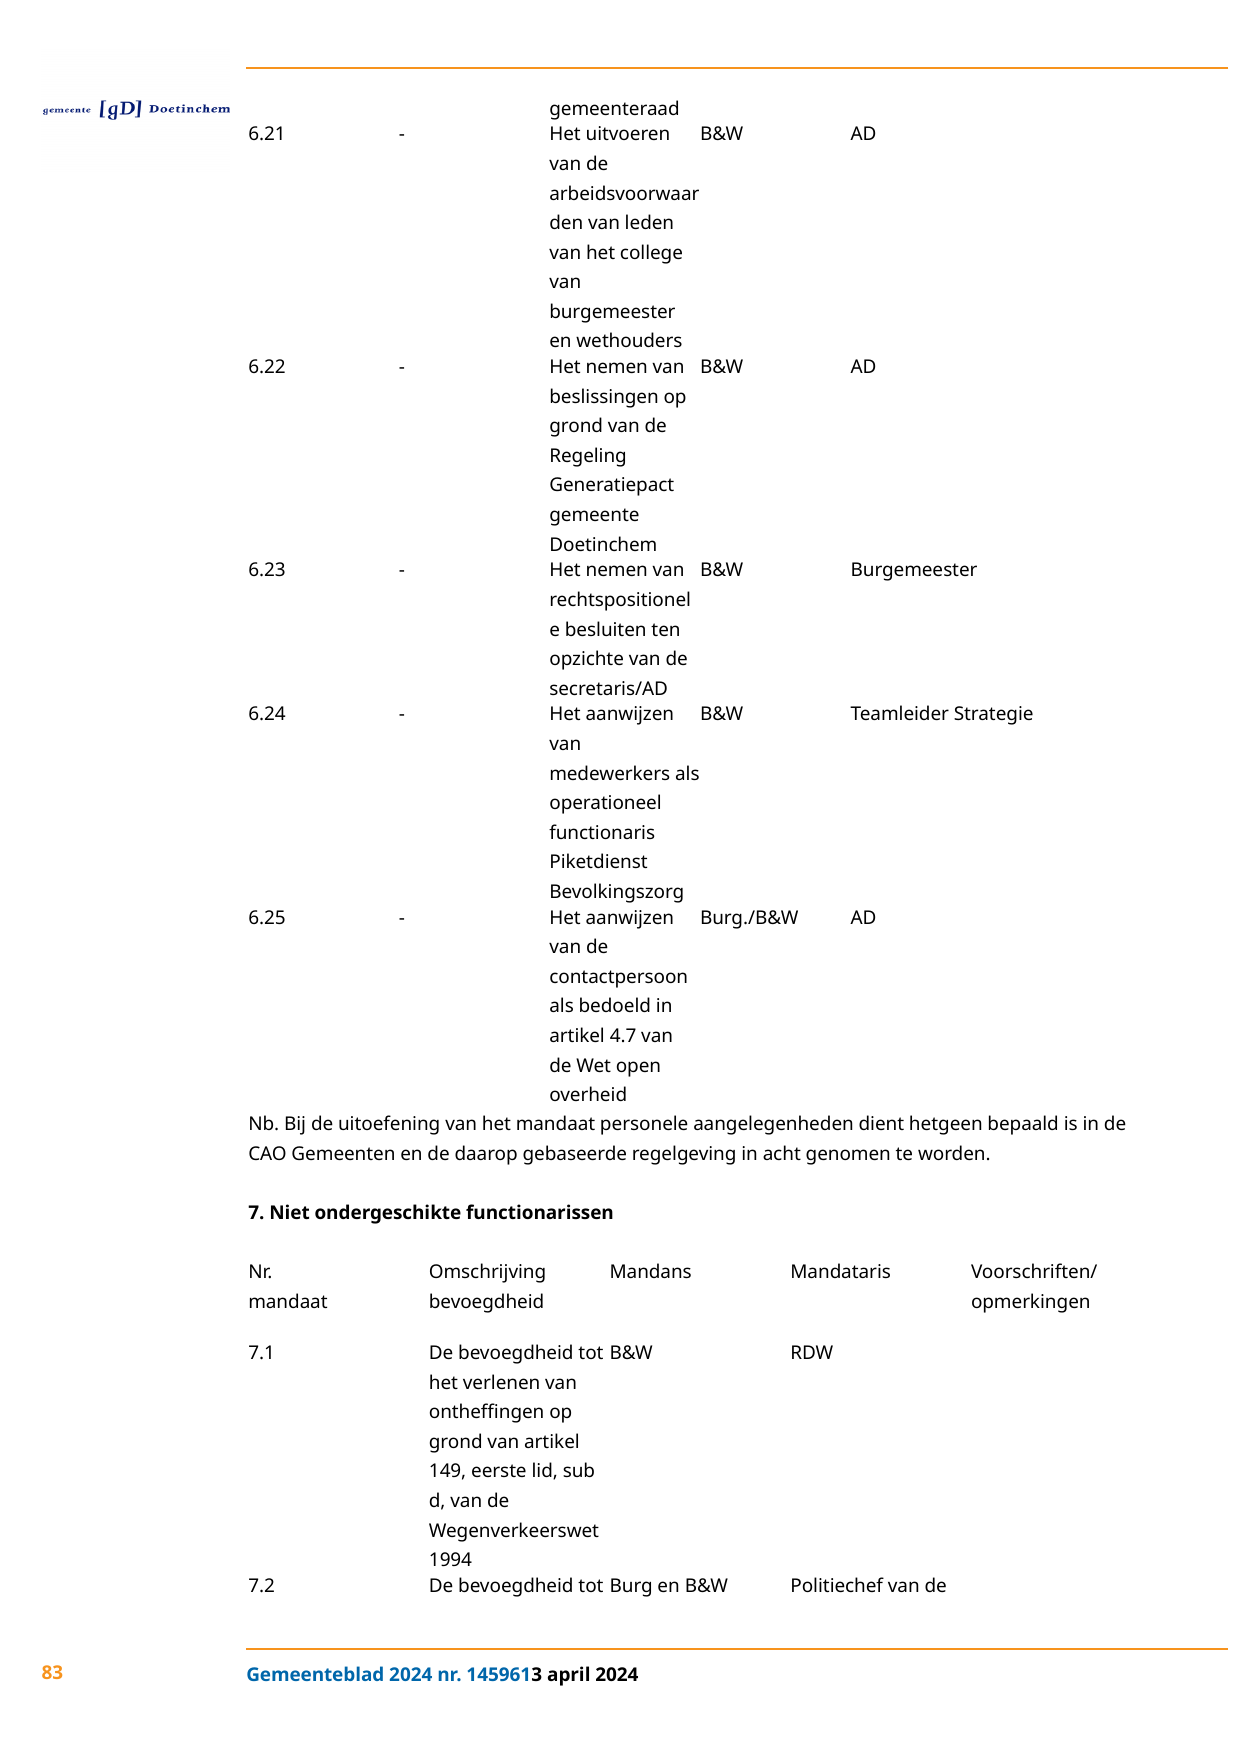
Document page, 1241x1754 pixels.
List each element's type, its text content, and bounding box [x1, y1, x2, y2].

table_cell 7.1 [248, 1339, 429, 1572]
table_cell De bevoegdheid tot het verlenen van ontheffingen op grond van artikel 149, eerste lid, sub d, van de Wegenverkeerswet 1994 [429, 1339, 609, 1572]
table_cell [971, 1572, 1152, 1598]
table_cell - [399, 557, 549, 701]
table_cell [790, 1314, 971, 1339]
table_cell [700, 95, 850, 121]
table_cell - [399, 701, 549, 904]
table_cell 7.2 [248, 1572, 429, 1598]
table_cell B&W [700, 353, 850, 557]
table_cell [609, 1314, 790, 1339]
table_cell [971, 1314, 1152, 1339]
table_cell B&W [700, 557, 850, 701]
table_cell - [399, 121, 549, 353]
table_cell gemeenteraad [549, 95, 700, 121]
table_cell B&W [609, 1339, 790, 1572]
table_cell - [399, 904, 549, 1107]
table_cell Burgemeester [850, 557, 1152, 701]
table_cell [429, 1314, 609, 1339]
table_cell RDW [790, 1339, 971, 1572]
table_header Voorschriften/ opmerkingen [971, 1258, 1152, 1314]
table_cell Het nemen van rechtspositionele besluiten ten opzichte van de secretaris/AD [549, 557, 700, 701]
table_cell Het uitvoeren van de arbeidsvoorwaarden van leden van het college van burgemeester en wethouders [549, 121, 700, 353]
table_header Nr. mandaat [248, 1258, 429, 1314]
table_cell B&W [700, 701, 850, 904]
table_cell 6.25 [248, 904, 398, 1107]
table_cell [248, 95, 398, 121]
table_cell Burg./B&W [700, 904, 850, 1107]
table_header Mandans [609, 1258, 790, 1314]
table_cell [248, 1314, 429, 1339]
table_header Omschrijving bevoegdheid [429, 1258, 609, 1314]
table_cell 6.23 [248, 557, 398, 701]
table_cell De bevoegdheid tot [429, 1572, 609, 1598]
table_header Mandataris [790, 1258, 971, 1314]
table_cell AD [850, 121, 1152, 353]
table_cell Het aanwijzen van medewerkers als operationeel functionaris Piketdienst Bevolkingszorg [549, 701, 700, 904]
table_cell AD [850, 353, 1152, 557]
text Nb. Bij de uitoefening van het mandaat personele aangelegenheden dient hetgeen bepaald is in de CAO Gemeenten en de daarop gebaseerde regelgeving in acht genomen te worden. [248, 1110, 1152, 1166]
picture [41, 47, 231, 172]
table_cell AD [850, 904, 1152, 1107]
table_cell [850, 95, 1152, 121]
table_cell - [399, 353, 549, 557]
table_cell - [399, 95, 549, 121]
table_cell Burg en B&W [609, 1572, 790, 1598]
table_cell 6.24 [248, 701, 398, 904]
text 7. Niet ondergeschikte functionarissen [248, 1199, 1152, 1225]
table_cell [971, 1339, 1152, 1572]
table_cell Het aanwijzen van de contactpersoon als bedoeld in artikel 4.7 van de Wet open overheid [549, 904, 700, 1107]
table_cell 6.22 [248, 353, 398, 557]
table_cell Politiechef van de [790, 1572, 971, 1598]
table_cell Teamleider Strategie [850, 701, 1152, 904]
table_cell Het nemen van beslissingen op grond van de Regeling Generatiepact gemeente Doetinchem [549, 353, 700, 557]
table_cell 6.21 [248, 121, 398, 353]
table_cell B&W [700, 121, 850, 353]
